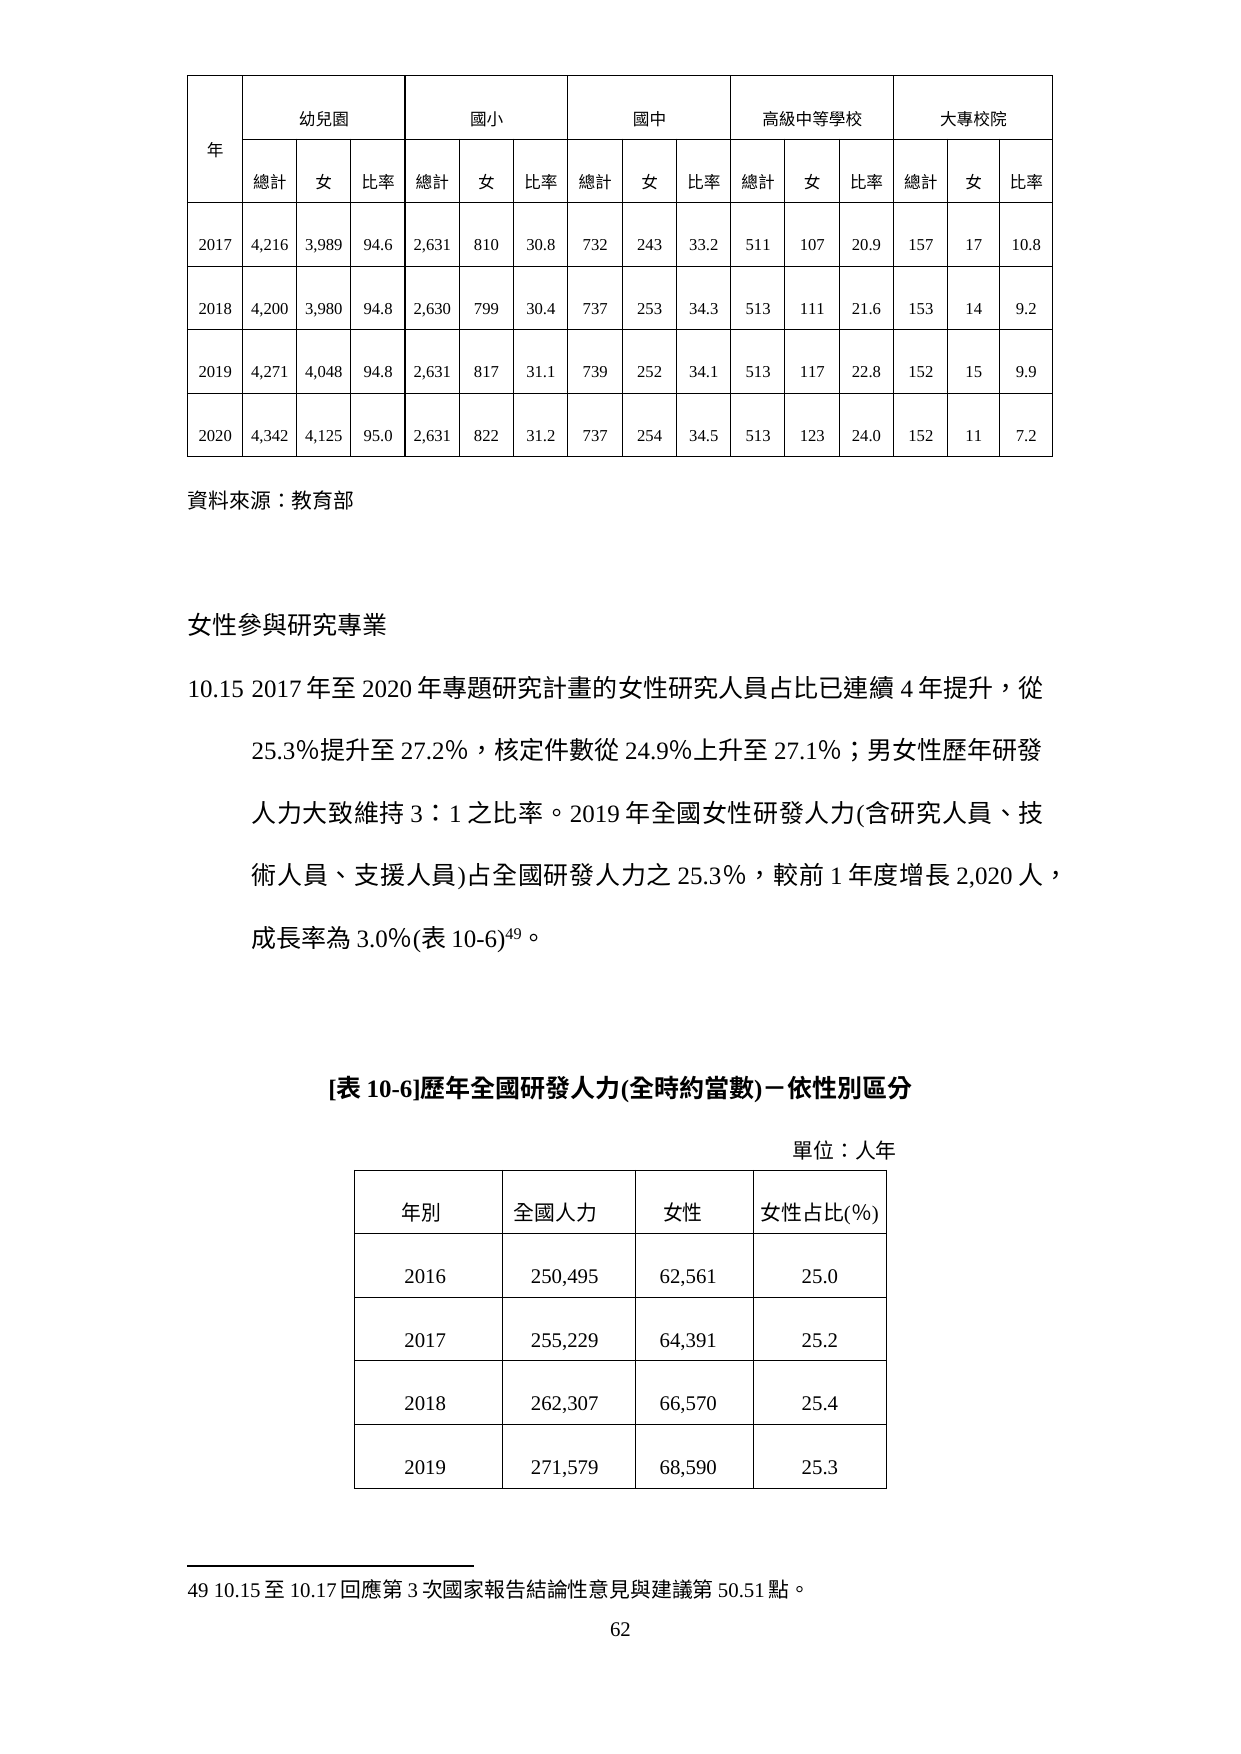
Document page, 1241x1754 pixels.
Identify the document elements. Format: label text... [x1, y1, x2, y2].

table_cell 女 [948, 140, 999, 202]
table_cell 732 [568, 203, 622, 266]
table_cell 107 [785, 203, 839, 266]
table_cell 女 [785, 140, 839, 202]
table_cell 33.2 [677, 203, 730, 266]
table_cell 國小 [406, 76, 567, 138]
table_cell 年 [188, 76, 242, 202]
table_cell 271,579 [503, 1425, 635, 1487]
text 資料來源：教育部 [187, 457, 953, 520]
subtitle [表10-6]歷年全國研發人力(全時約當數)－依性別區分 [187, 1045, 1053, 1107]
list 10.15至10.17回應第3次國家報告結論性意見與建議第50.51點。 [187, 1566, 1053, 1604]
table_cell 66,570 [636, 1361, 753, 1424]
table_cell 152 [894, 394, 947, 456]
table_cell 157 [894, 203, 947, 266]
table_cell 513 [731, 394, 784, 456]
table_cell 20.9 [840, 203, 893, 266]
table_cell 15 [948, 330, 999, 393]
table_cell 31.1 [514, 330, 567, 393]
table_cell 4,216 [243, 203, 296, 266]
table_cell 大專校院 [894, 76, 1052, 138]
table_cell 117 [785, 330, 839, 393]
table_cell 國中 [568, 76, 730, 138]
table_cell 253 [623, 267, 676, 329]
table_cell 94.8 [351, 267, 404, 329]
table_header 女性 [636, 1171, 753, 1233]
table_cell 25.3 [754, 1425, 886, 1487]
table_cell 總計 [243, 140, 296, 202]
table_cell 3,989 [297, 203, 350, 266]
table_cell 2,631 [406, 203, 459, 266]
table_cell 4,342 [243, 394, 296, 456]
table_cell 11 [948, 394, 999, 456]
table_cell 幼兒園 [243, 76, 404, 138]
table_cell 25.2 [754, 1298, 886, 1360]
text 單位：人年 [187, 1107, 896, 1170]
table_cell 254 [623, 394, 676, 456]
table_cell 比率 [1000, 140, 1052, 202]
table_cell 252 [623, 330, 676, 393]
table_cell 31.2 [514, 394, 567, 456]
table_cell 比率 [840, 140, 893, 202]
table_cell 810 [460, 203, 513, 266]
table_cell 94.8 [351, 330, 404, 393]
table_cell 511 [731, 203, 784, 266]
table_cell 34.3 [677, 267, 730, 329]
list 2017年至2020年專題研究計畫的女性研究人員占比已連續4年提升，從25.3％提升至27.2％，核定件數從24.9％上升至27.1％；男女性歷年研發人力大致維持3：1之比率。2019年全國女性研發人力(含研究人員、技術人員、支援人員)占全國研發人力之25.3％，較前1年度增長2,020人，成長率為3.0％(表10-6)。 [187, 645, 1044, 957]
table_cell 34.1 [677, 330, 730, 393]
table_cell 817 [460, 330, 513, 393]
table_cell 95.0 [351, 394, 404, 456]
table_cell 513 [731, 330, 784, 393]
table_cell 153 [894, 267, 947, 329]
table_header 女性占比(％) [754, 1171, 886, 1233]
table_cell 14 [948, 267, 999, 329]
table_cell 152 [894, 330, 947, 393]
table_cell 4,125 [297, 394, 350, 456]
table_cell 高級中等學校 [731, 76, 893, 138]
table_cell 64,391 [636, 1298, 753, 1360]
table_cell 123 [785, 394, 839, 456]
table_cell 111 [785, 267, 839, 329]
table_cell 68,590 [636, 1425, 753, 1487]
table_cell 9.9 [1000, 330, 1052, 393]
table_cell 2020 [188, 394, 242, 456]
table_cell 737 [568, 394, 622, 456]
table_cell 513 [731, 267, 784, 329]
table_cell 2,631 [406, 394, 459, 456]
table_cell 739 [568, 330, 622, 393]
table_cell 女 [460, 140, 513, 202]
table_cell 2019 [355, 1425, 502, 1487]
table_cell 22.8 [840, 330, 893, 393]
table_cell 4,271 [243, 330, 296, 393]
table_cell 7.2 [1000, 394, 1052, 456]
table_cell 25.4 [754, 1361, 886, 1424]
table_cell 799 [460, 267, 513, 329]
table_cell 255,229 [503, 1298, 635, 1360]
table_cell 3,980 [297, 267, 350, 329]
table_cell 2017 [188, 203, 242, 266]
table_cell 250,495 [503, 1234, 635, 1297]
table_cell 比率 [514, 140, 567, 202]
table_cell 女 [297, 140, 350, 202]
table_cell 2019 [188, 330, 242, 393]
table_cell 822 [460, 394, 513, 456]
text 女性參與研究專業 [187, 582, 1053, 645]
table_cell 總計 [568, 140, 622, 202]
table_cell 737 [568, 267, 622, 329]
table_cell 總計 [406, 140, 459, 202]
table_cell 比率 [351, 140, 404, 202]
table_header 年別 [355, 1171, 502, 1233]
table_cell 2016 [355, 1234, 502, 1297]
table_cell 94.6 [351, 203, 404, 266]
table_cell 9.2 [1000, 267, 1052, 329]
table_cell 2018 [188, 267, 242, 329]
table_cell 62,561 [636, 1234, 753, 1297]
table_cell 34.5 [677, 394, 730, 456]
table_cell 2,630 [406, 267, 459, 329]
table_cell 2,631 [406, 330, 459, 393]
table_cell 比率 [677, 140, 730, 202]
table_cell 24.0 [840, 394, 893, 456]
table_header 全國人力 [503, 1171, 635, 1233]
table_cell 總計 [894, 140, 947, 202]
table_cell 30.4 [514, 267, 567, 329]
table_cell 30.8 [514, 203, 567, 266]
table_cell 243 [623, 203, 676, 266]
table_cell 17 [948, 203, 999, 266]
table_cell 25.0 [754, 1234, 886, 1297]
table_cell 10.8 [1000, 203, 1052, 266]
table_cell 總計 [731, 140, 784, 202]
table_cell 4,048 [297, 330, 350, 393]
table_cell 262,307 [503, 1361, 635, 1424]
table_cell 2017 [355, 1298, 502, 1360]
table_cell 女 [623, 140, 676, 202]
table_cell 21.6 [840, 267, 893, 329]
table_cell 2018 [355, 1361, 502, 1424]
table_cell 4,200 [243, 267, 296, 329]
